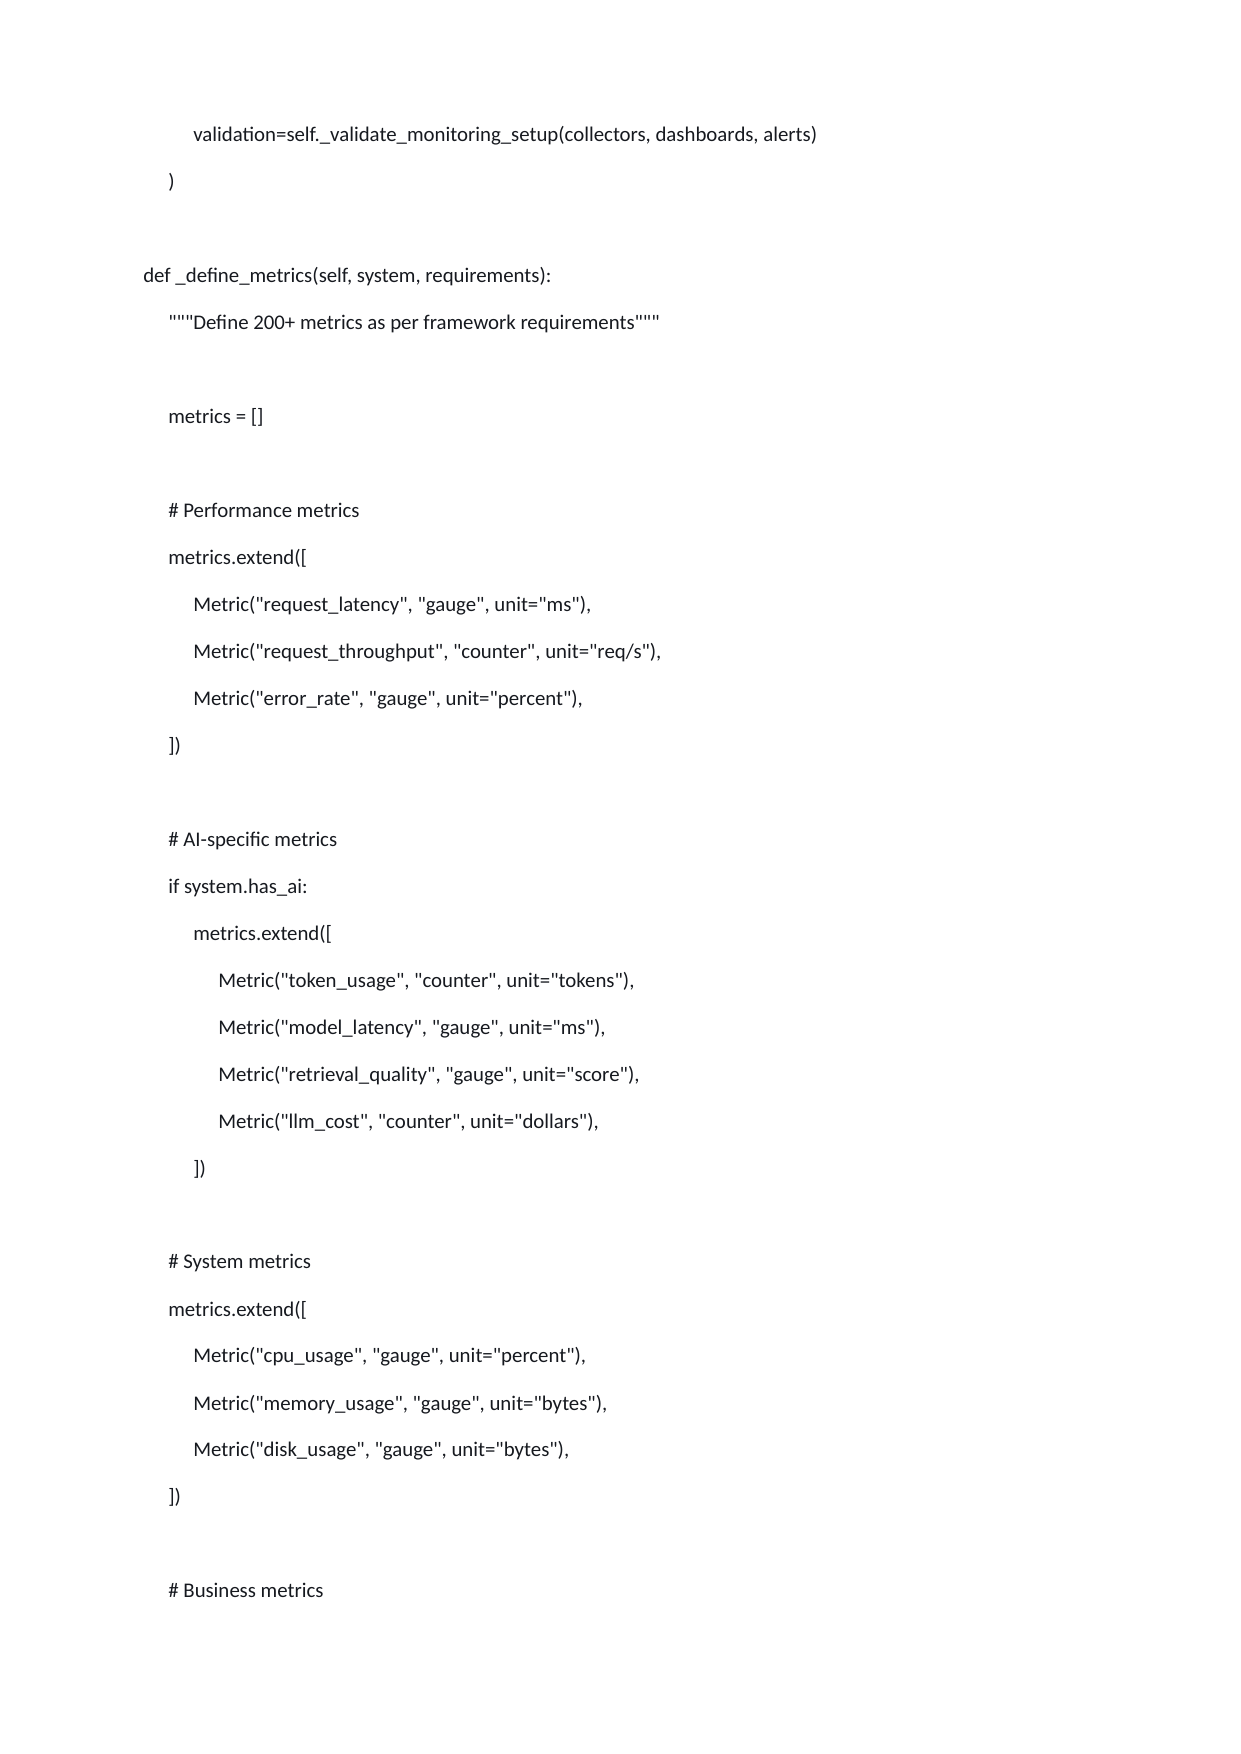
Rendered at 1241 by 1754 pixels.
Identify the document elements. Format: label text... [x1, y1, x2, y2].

text if system.has_ai: [118, 870, 1122, 898]
text metrics.extend([ [118, 541, 1122, 570]
text Metric("token_usage", "counter", unit="tokens"), [118, 964, 1122, 992]
text ]) [118, 1481, 1122, 1509]
text """Define 200+ metrics as per framework requirements""" [118, 306, 1122, 335]
text ]) [118, 1152, 1122, 1180]
text Metric("retrieval_quality", "gauge", unit="score"), [118, 1058, 1122, 1086]
text # Business metrics [118, 1574, 1122, 1603]
text Metric("llm_cost", "counter", unit="dollars"), [118, 1105, 1122, 1133]
text # AI-specific metrics [118, 823, 1122, 852]
text # System metrics [118, 1246, 1122, 1274]
text validation=self._validate_monitoring_setup(collectors, dashboards, alerts) [118, 118, 1122, 147]
text def _define_metrics(self, system, requirements): [118, 259, 1122, 288]
text Metric("request_throughput", "counter", unit="req/s"), [118, 635, 1122, 664]
text metrics.extend([ [118, 917, 1122, 946]
text # Performance metrics [118, 494, 1122, 523]
text ]) [118, 729, 1122, 758]
text Metric("cpu_usage", "gauge", unit="percent"), [118, 1339, 1122, 1368]
text Metric("request_latency", "gauge", unit="ms"), [118, 588, 1122, 617]
text Metric("memory_usage", "gauge", unit="bytes"), [118, 1387, 1122, 1415]
text ) [118, 165, 1122, 194]
text metrics.extend([ [118, 1293, 1122, 1321]
text Metric("model_latency", "gauge", unit="ms"), [118, 1011, 1122, 1039]
text Metric("error_rate", "gauge", unit="percent"), [118, 682, 1122, 711]
text metrics = [] [118, 400, 1122, 429]
text Metric("disk_usage", "gauge", unit="bytes"), [118, 1433, 1122, 1462]
